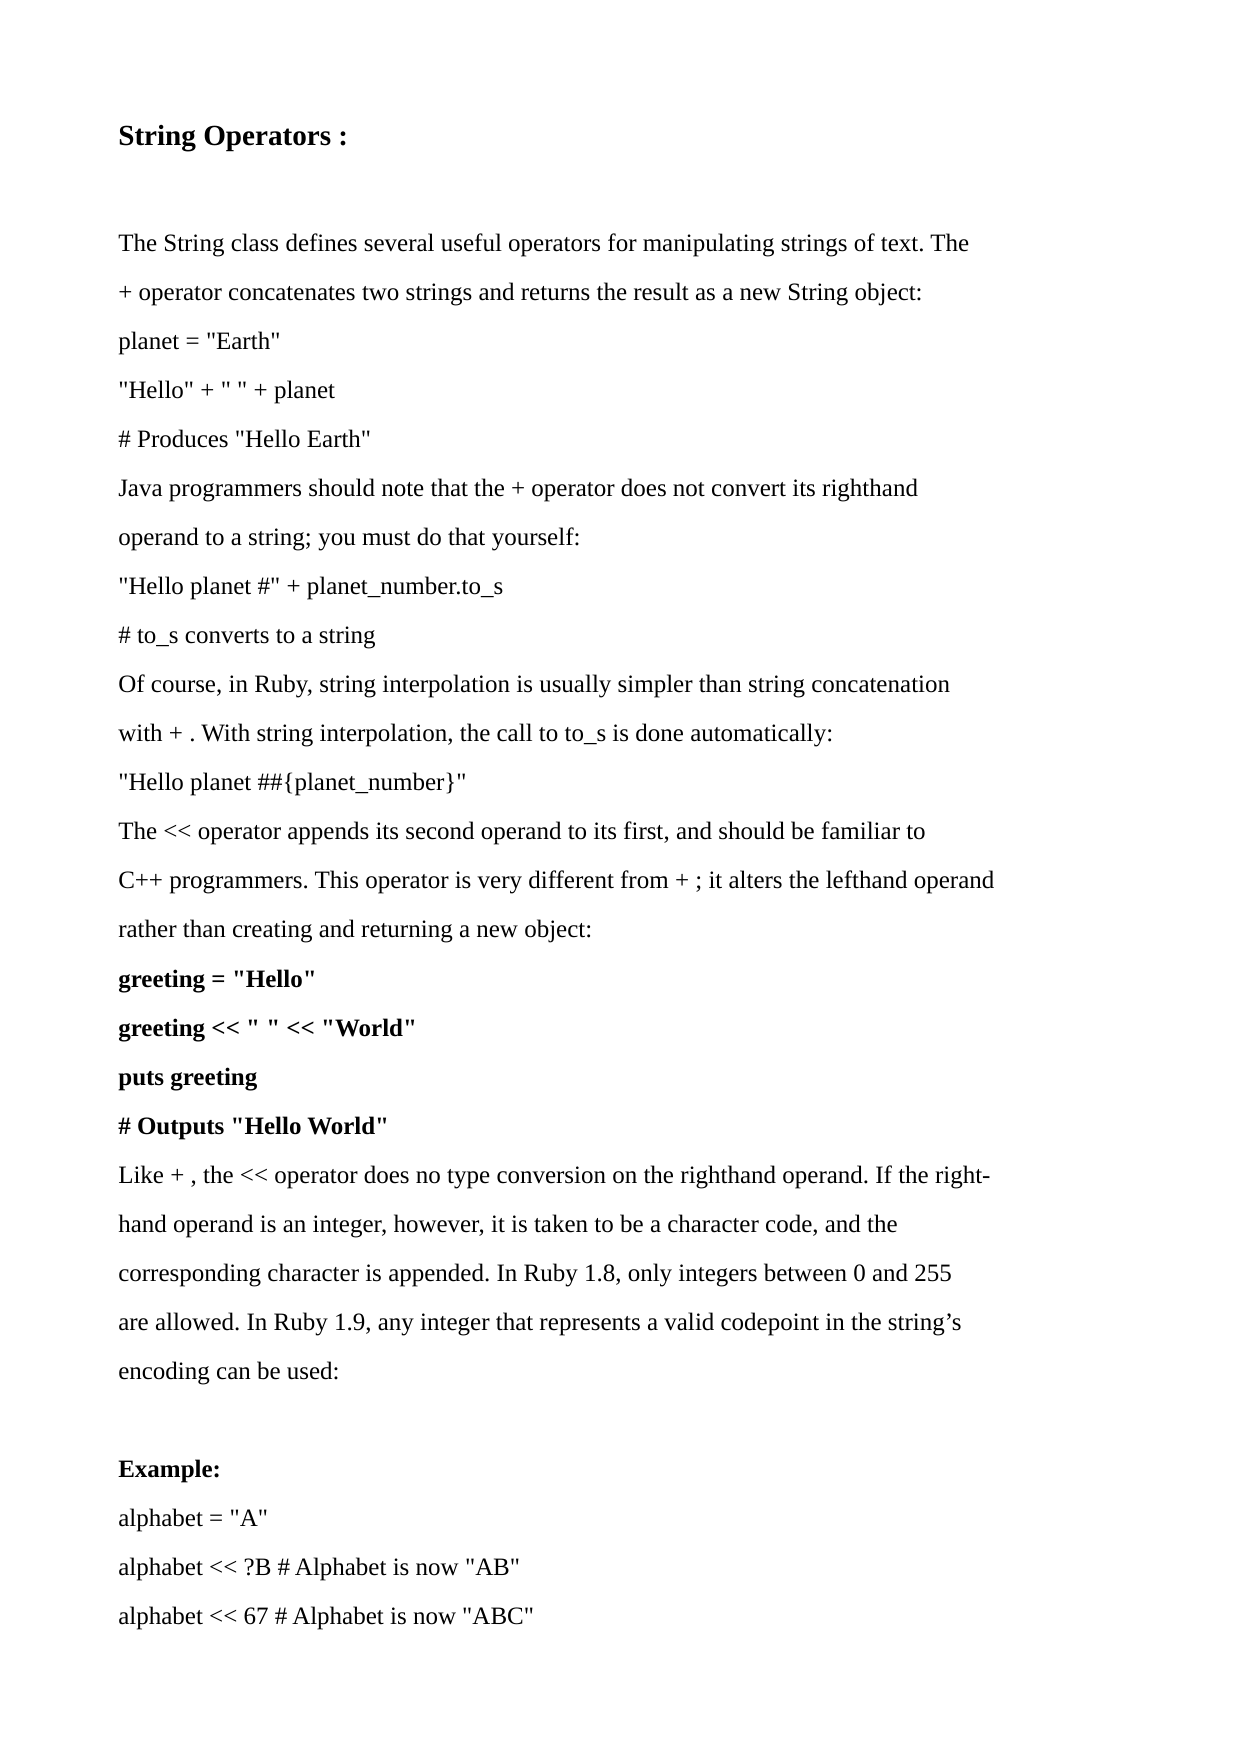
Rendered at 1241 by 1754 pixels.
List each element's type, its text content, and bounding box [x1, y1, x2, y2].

text Like + , the << operator does no type conversion on the righthand operand. If the right- [118, 1160, 1122, 1189]
text rather than creating and returning a new object: [118, 914, 1122, 943]
text # to_s converts to a string [118, 620, 1122, 649]
text The String class defines several useful operators for manipulating strings of text. The [118, 228, 1122, 256]
text corresponding character is appended. In Ruby 1.8, only integers between 0 and 255 [118, 1258, 1122, 1287]
text # Produces "Hello Earth" [118, 424, 1122, 453]
text greeting << " " << "World" [118, 1013, 1122, 1041]
text "Hello" + " " + planet [118, 375, 1122, 404]
text C++ programmers. This operator is very different from + ; it alters the lefthand operand [118, 866, 1122, 894]
text alphabet << ?B # Alphabet is now "AB" [118, 1552, 1122, 1581]
text Of course, in Ruby, string interpolation is usually simpler than string concatenation [118, 669, 1122, 698]
text Java programmers should note that the + operator does not convert its righthand [118, 473, 1122, 502]
text encoding can be used: [118, 1356, 1122, 1385]
text are allowed. In Ruby 1.9, any integer that represents a valid codepoint in the string’s [118, 1307, 1122, 1336]
text planet = "Earth" [118, 326, 1122, 354]
text operand to a string; you must do that yourself: [118, 522, 1122, 551]
text String Operators : [118, 118, 1122, 152]
text "Hello planet ##{planet_number}" [118, 767, 1122, 796]
text greeting = "Hello" [118, 964, 1122, 992]
text alphabet = "A" [118, 1503, 1122, 1532]
text + operator concatenates two strings and returns the result as a new String object: [118, 277, 1122, 306]
text Example: [118, 1454, 1122, 1483]
text puts greeting [118, 1062, 1122, 1091]
text # Outputs "Hello World" [118, 1111, 1122, 1139]
text hand operand is an integer, however, it is taken to be a character code, and the [118, 1209, 1122, 1238]
text The << operator appends its second operand to its first, and should be familiar to [118, 816, 1122, 845]
text alphabet << 67 # Alphabet is now "ABC" [118, 1601, 1122, 1630]
text with + . With string interpolation, the call to to_s is done automatically: [118, 718, 1122, 747]
text "Hello planet #" + planet_number.to_s [118, 571, 1122, 600]
